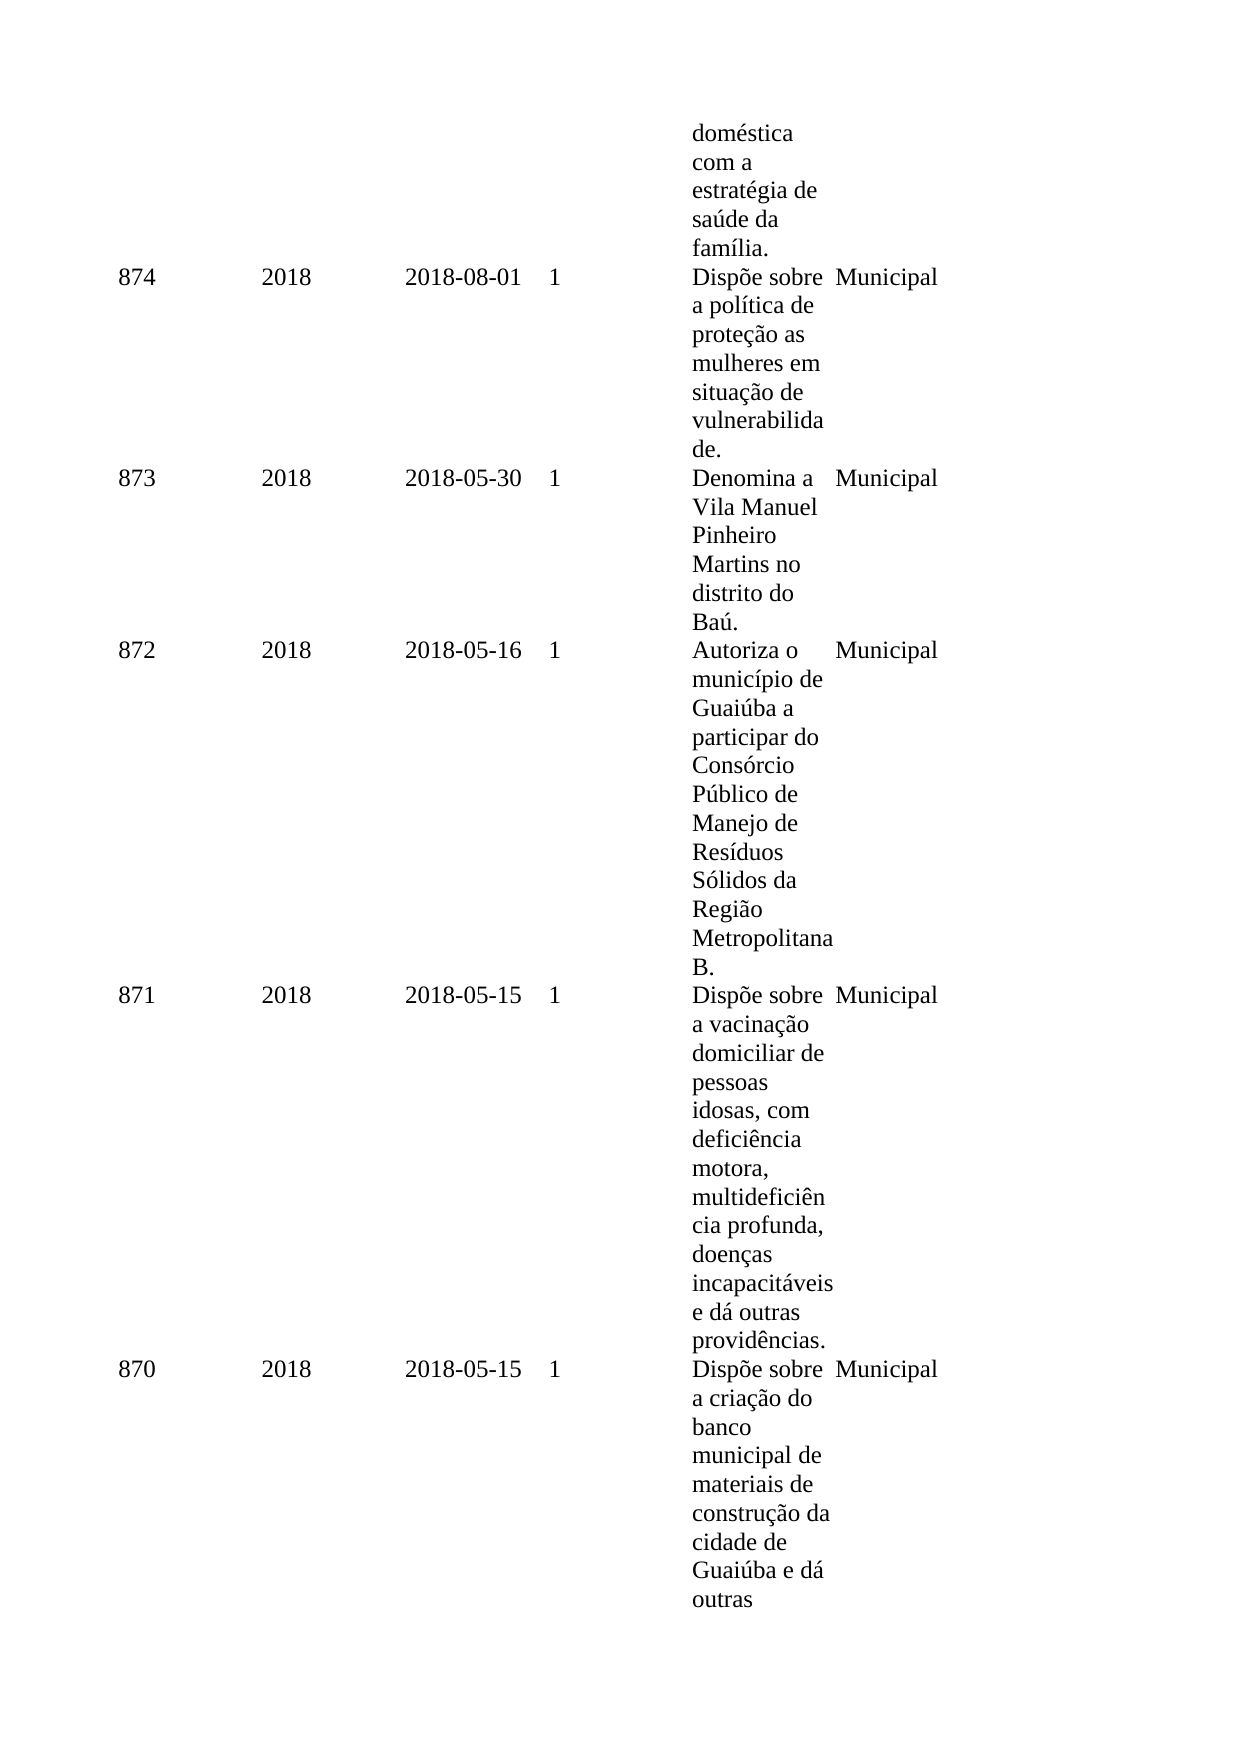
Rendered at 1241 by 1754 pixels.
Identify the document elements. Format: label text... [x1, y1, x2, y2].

table_cell Municipal [835, 1354, 979, 1613]
table_cell doméstica com a estratégia de saúde da família. [692, 118, 835, 262]
table_cell 1 [548, 262, 692, 463]
table_cell Dispõe sobre a política de proteção as mulheres em situação de vulnerabilidade. [692, 262, 835, 463]
table_cell [979, 262, 1122, 463]
table_cell 2018 [261, 636, 405, 981]
table_cell Dispõe sobre a criação do banco municipal de materiais de construção da cidade de Guaiúba e dá outras [692, 1354, 835, 1613]
table_cell 2018 [261, 262, 405, 463]
table_cell [979, 981, 1122, 1354]
table_cell 873 [118, 463, 261, 636]
table_cell 1 [548, 636, 692, 981]
table_cell 871 [118, 981, 261, 1354]
table_cell 870 [118, 1354, 261, 1613]
table_cell 2018-05-15 [405, 1354, 548, 1613]
table_cell Denomina a Vila Manuel Pinheiro Martins no distrito do Baú. [692, 463, 835, 636]
table_cell Municipal [835, 463, 979, 636]
table_cell Municipal [835, 262, 979, 463]
table_cell [261, 118, 405, 262]
table_cell Municipal [835, 636, 979, 981]
table_cell 2018 [261, 463, 405, 636]
table_cell 2018 [261, 981, 405, 1354]
table_cell 2018-05-16 [405, 636, 548, 981]
table_cell 2018-05-15 [405, 981, 548, 1354]
table_cell Dispõe sobre a vacinação domiciliar de pessoas idosas, com deficiência motora, multideficiência profunda, doenças incapacitáveis e dá outras providências. [692, 981, 835, 1354]
table_cell [548, 118, 692, 262]
table_cell [979, 118, 1122, 262]
table_cell [118, 118, 261, 262]
table_cell Municipal [835, 981, 979, 1354]
table_cell [979, 636, 1122, 981]
table_cell 1 [548, 981, 692, 1354]
table_cell [405, 118, 548, 262]
table_cell 1 [548, 1354, 692, 1613]
table_cell 2018 [261, 1354, 405, 1613]
table_cell Autoriza o município de Guaiúba a participar do Consórcio Público de Manejo de Resíduos Sólidos da Região Metropolitana B. [692, 636, 835, 981]
table_cell 1 [548, 463, 692, 636]
table_cell 2018-05-30 [405, 463, 548, 636]
table_cell [979, 1354, 1122, 1613]
table_cell 874 [118, 262, 261, 463]
table_cell [979, 463, 1122, 636]
table_cell [835, 118, 979, 262]
table_cell 2018-08-01 [405, 262, 548, 463]
table_cell 872 [118, 636, 261, 981]
